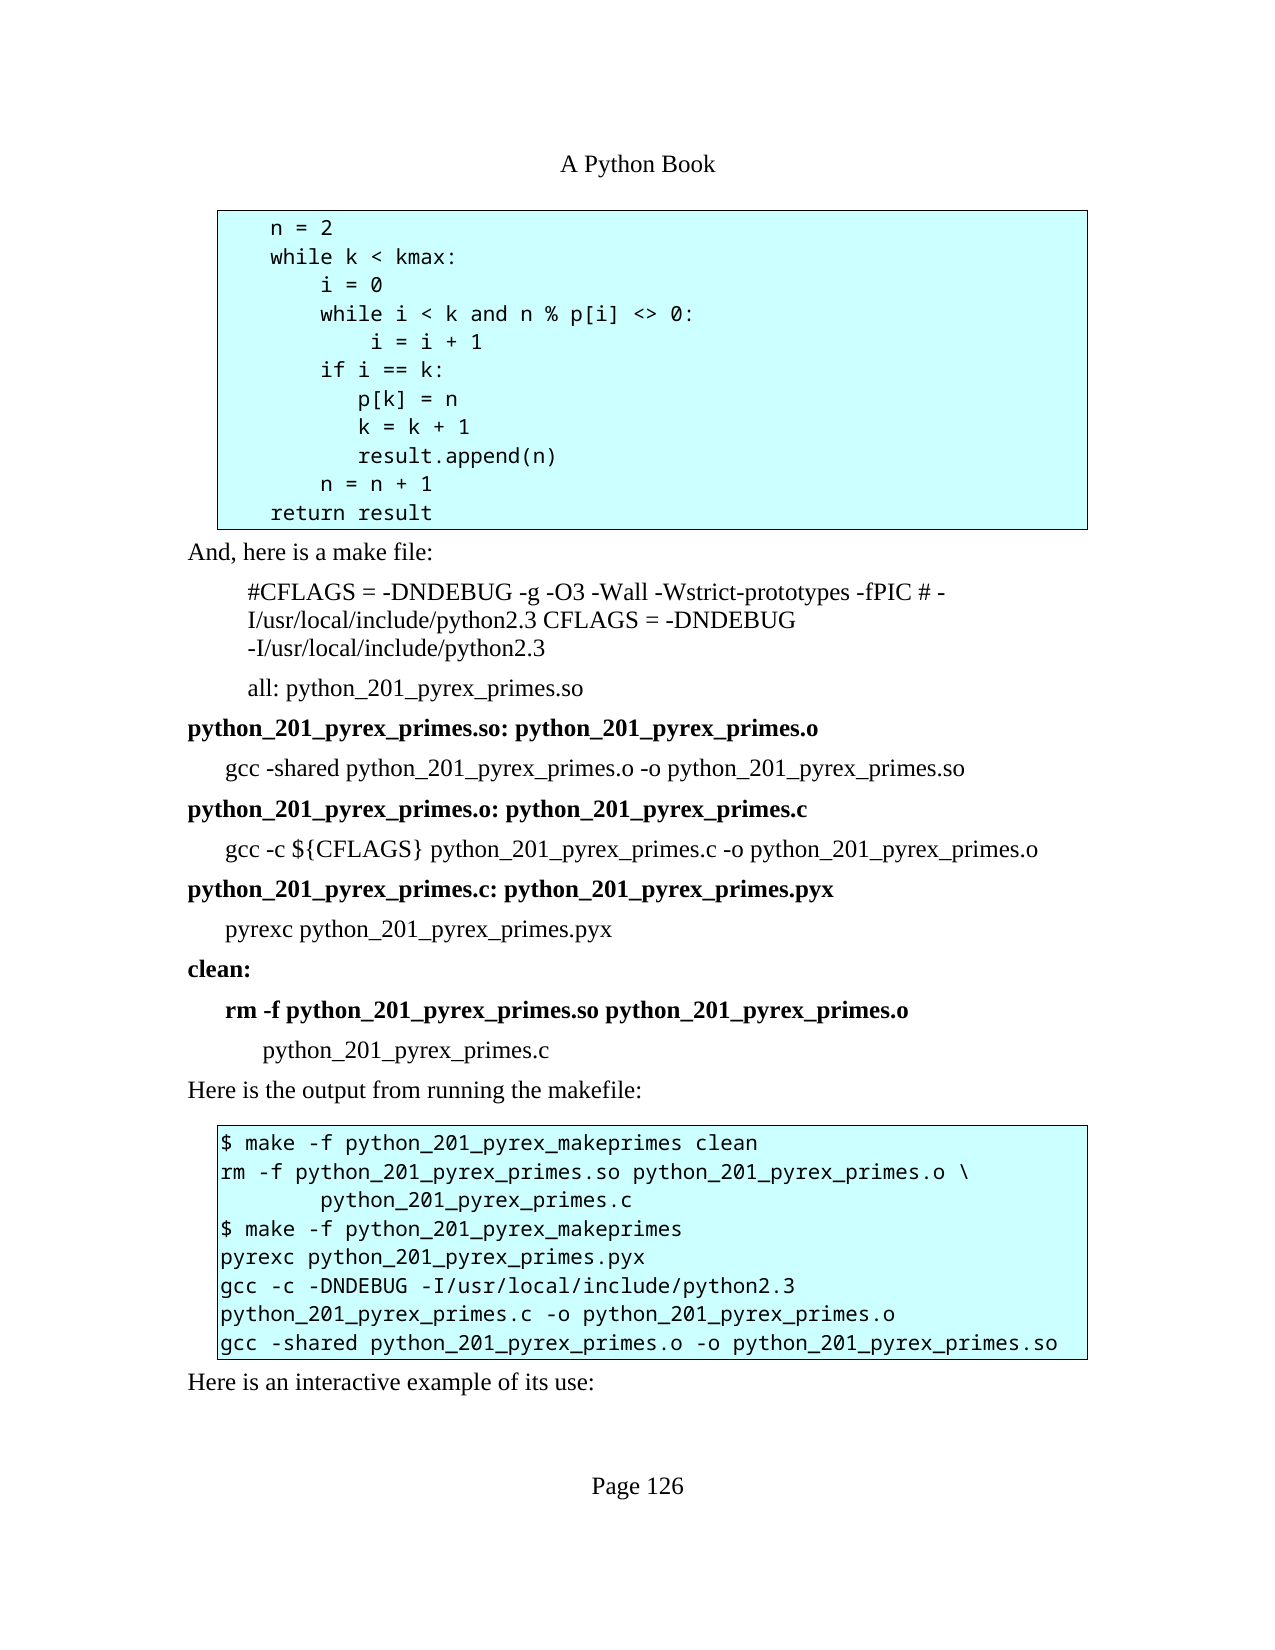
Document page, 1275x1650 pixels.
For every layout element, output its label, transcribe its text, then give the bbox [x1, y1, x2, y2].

text $ make -f python_201_pyrex_makeprimes clean rm -f python_201_pyrex_primes.so python_201_pyrex_primes.o \ python_201_pyrex_primes.c $ make -f python_201_pyrex_makeprimes pyrexc python_201_pyrex_primes.pyx gcc -c -DNDEBUG -I/usr/local/include/python2.3 python_201_pyrex_primes.c -o python_201_pyrex_primes.o gcc -shared python_201_pyrex_primes.o -o python_201_pyrex_primes.so [218, 1126, 1087, 1359]
list clean: [187, 956, 1087, 983]
text Here is an interactive example of its use: [187, 1368, 1087, 1396]
text Here is the output from running the makefile: [187, 1076, 1087, 1104]
list python_201_pyrex_primes.c [262, 1036, 1087, 1064]
text all: python_201_pyrex_primes.so [247, 674, 967, 702]
text And, here is a make file: [187, 538, 1087, 566]
text #CFLAGS = -DNDEBUG -g -O3 -Wall -Wstrict-prototypes -fPIC # -I/usr/local/include/python2.3 CFLAGS = -DNDEBUG -I/usr/local/include/python2.3 [247, 578, 967, 662]
list rm -f python_201_pyrex_primes.so python_201_pyrex_primes.o [225, 996, 1087, 1023]
list gcc -c ${CFLAGS} python_201_pyrex_primes.c -o python_201_pyrex_primes.o [225, 835, 1087, 863]
list gcc -shared python_201_pyrex_primes.o -o python_201_pyrex_primes.so [225, 754, 1087, 782]
list python_201_pyrex_primes.c: python_201_pyrex_primes.pyx [187, 875, 1087, 903]
text n = 2 while k < kmax: i = 0 while i < k and n % p[i] <> 0: i = i + 1 if i == k: p[k] = n k = k + 1 result.append(n) n = n + 1 return result [218, 211, 1087, 529]
list pyrexc python_201_pyrex_primes.pyx [225, 915, 1087, 943]
list python_201_pyrex_primes.so: python_201_pyrex_primes.o [187, 714, 1087, 742]
list python_201_pyrex_primes.o: python_201_pyrex_primes.c [187, 795, 1087, 822]
